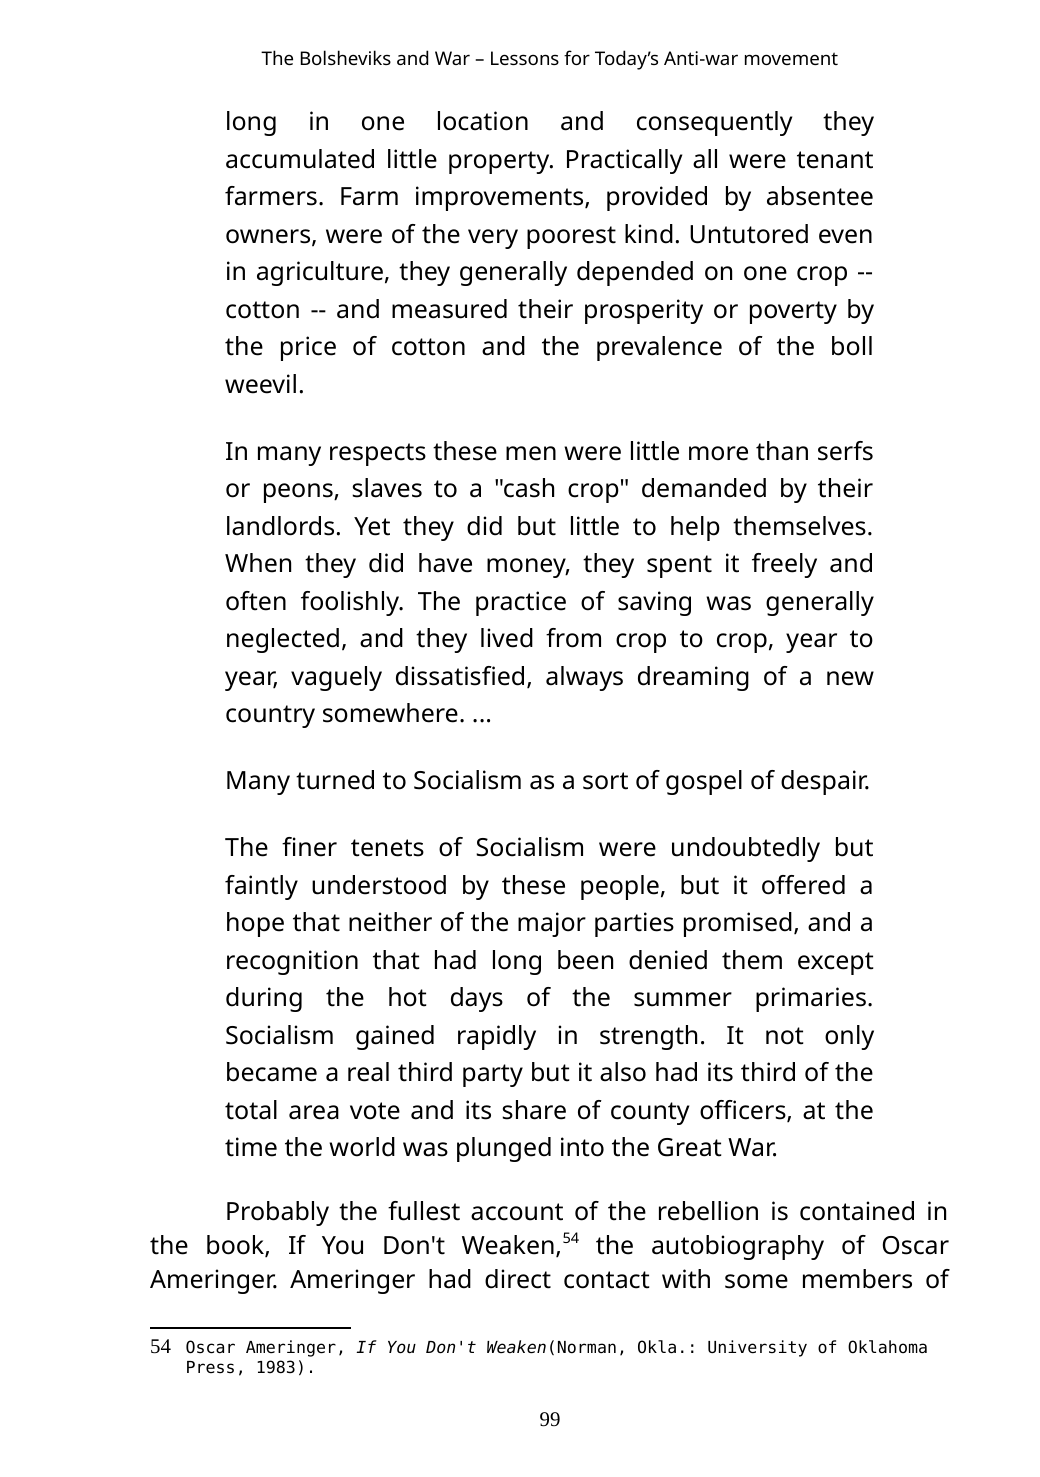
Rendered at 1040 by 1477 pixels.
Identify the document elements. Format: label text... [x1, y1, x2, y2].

text long in one location and consequently they accumulated little property. Practically all were tenant farmers. Farm improvements, provided by absentee owners, were of the very poorest kind. Untutored even in agriculture, they generally depended on one crop -- cotton -- and measured their prosperity or poverty by the price of cotton and the prevalence of the boll weevil. [225, 101, 874, 401]
text In many respects these men were little more than serfs or peons, slaves to a "cash crop" demanded by their landlords. Yet they did but little to help themselves. When they did have money, they spent it freely and often foolishly. The practice of saving was generally neglected, and they lived from crop to crop, year to year, vaguely dissatisfied, always dreaming of a new country somewhere. ... [225, 430, 874, 730]
text Many turned to Socialism as a sort of gospel of despair. [225, 759, 874, 797]
text Oscar Ameringer, If You Don't Weaken(Norman, Okla.: University of Oklahoma Press, 1983). [150, 1334, 949, 1377]
text Probably the fullest account of the rebellion is contained in the book, If You Don't Weaken, the autobiography of Oscar Ameringer. Ameringer had direct contact with some members of [150, 1193, 949, 1296]
text The finer tenets of Socialism were undoubtedly but faintly understood by these people, but it offered a hope that neither of the major parties promised, and a recognition that had long been denied them except during the hot days of the summer primaries. Socialism gained rapidly in strength. It not only became a real third party but it also had its third of the total area vote and its share of county officers, at the time the world was plunged into the Great War. [225, 826, 874, 1164]
